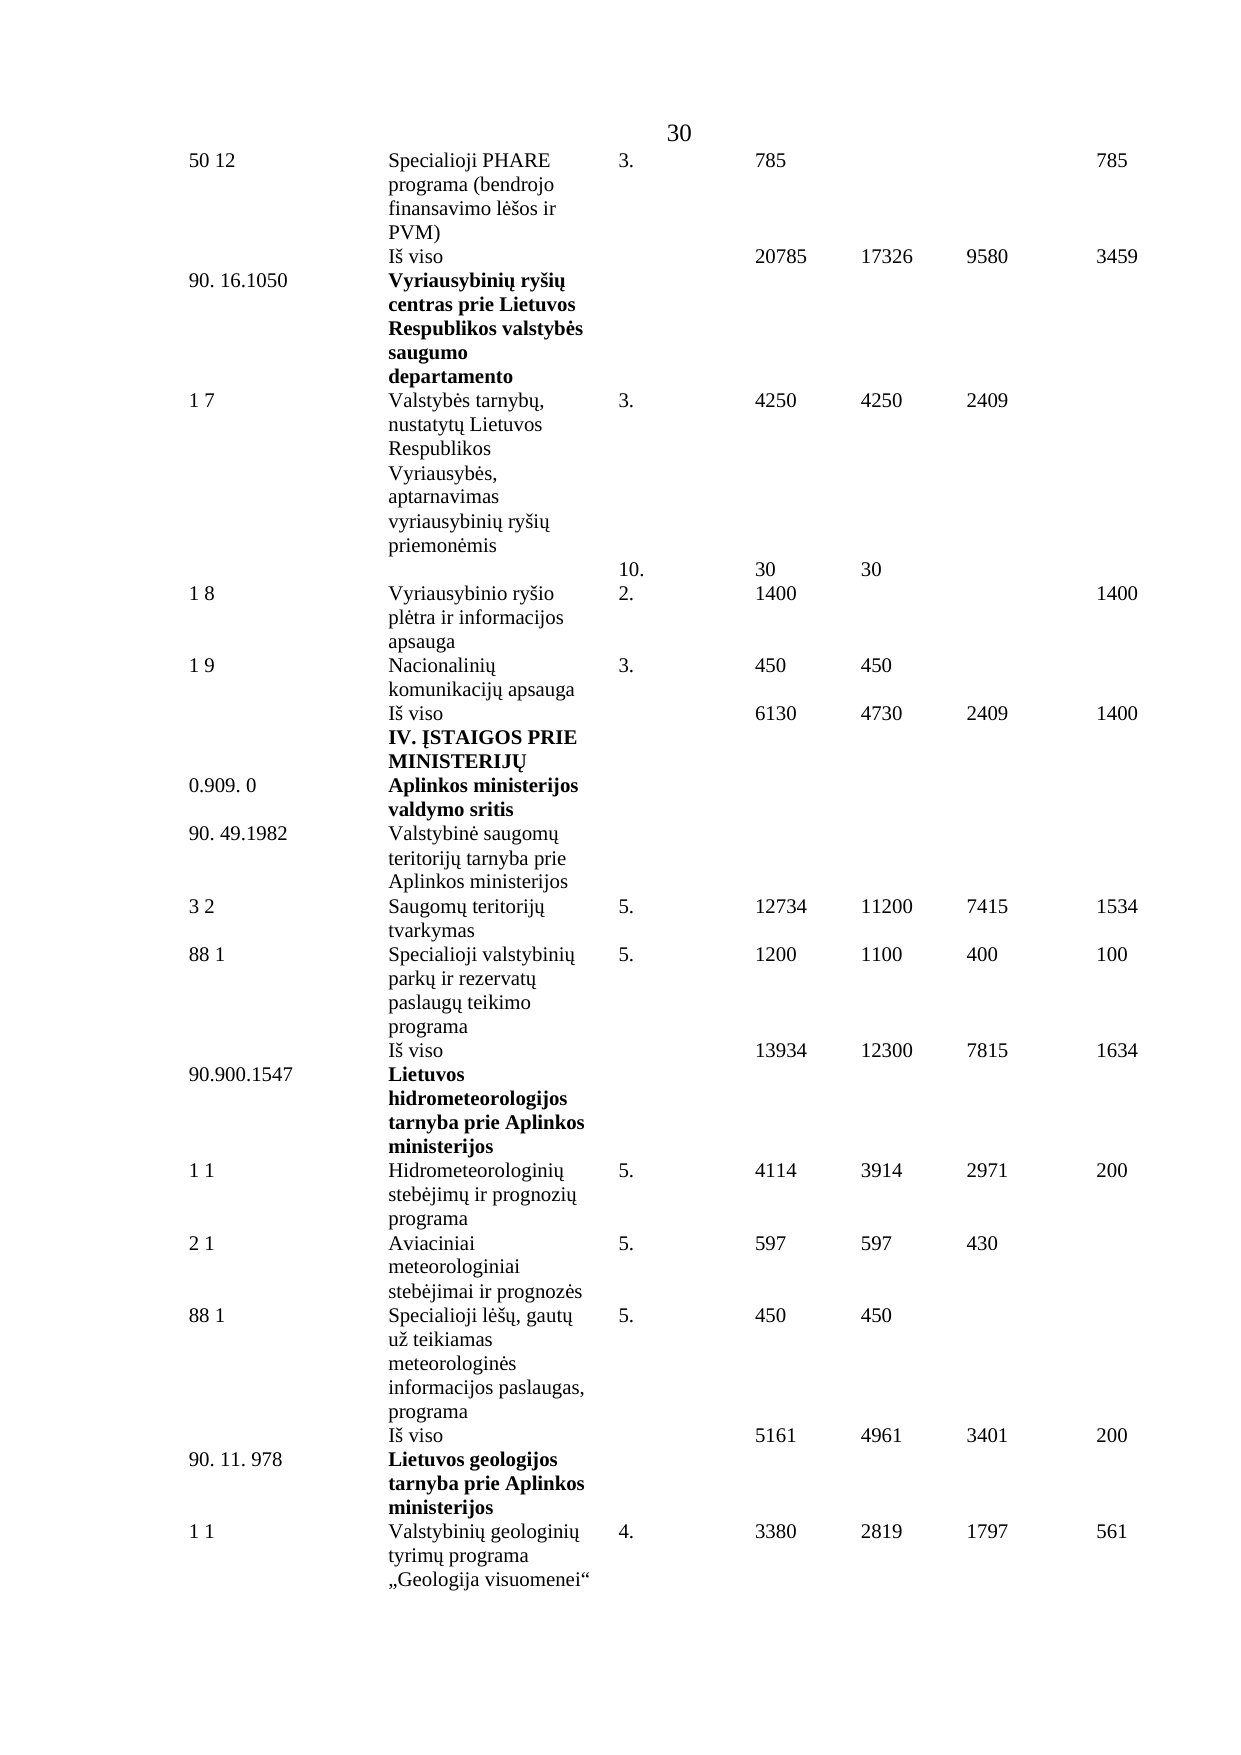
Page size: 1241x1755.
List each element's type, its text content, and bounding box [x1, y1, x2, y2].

table_cell 5. [607, 894, 743, 942]
table_cell 5. [607, 942, 743, 1038]
table_cell 10. [607, 557, 743, 581]
table_cell [1085, 268, 1181, 388]
table_cell 1 9 [177, 653, 377, 701]
table_cell 785 [744, 148, 849, 244]
table_cell Valstybės tarnybų, nustatytų Lietuvos Respublikos Vyriausybės, aptarnavimas vyriausybinių ryšių priemonėmis [377, 388, 607, 557]
table_cell [607, 1423, 743, 1447]
table_cell [1085, 653, 1181, 701]
table_cell Iš viso [377, 244, 607, 268]
table_cell [607, 821, 743, 893]
table_cell [955, 773, 1085, 821]
table_cell 4250 [849, 388, 955, 557]
table_cell [744, 1062, 849, 1158]
table_cell [744, 725, 849, 773]
table_cell [955, 268, 1085, 388]
table_cell [1085, 557, 1181, 581]
table_cell Vyriausybinių ryšių centras prie Lietuvos Respublikos valstybės saugumo departamento [377, 268, 607, 388]
table_cell 1 8 [177, 581, 377, 653]
table_cell [607, 1447, 743, 1519]
table_cell 6130 [744, 701, 849, 725]
table_cell [744, 773, 849, 821]
table_cell [607, 725, 743, 773]
table_cell 5. [607, 1230, 743, 1303]
table_cell 1797 [955, 1519, 1085, 1591]
table_cell [1085, 773, 1181, 821]
table_cell 4250 [744, 388, 849, 557]
table_cell 90. 16.1050 [177, 268, 377, 388]
table_cell [1085, 1303, 1181, 1423]
table_cell [607, 773, 743, 821]
table_cell [955, 653, 1085, 701]
table_cell [177, 557, 377, 581]
table_cell 30 [744, 557, 849, 581]
table_cell [744, 821, 849, 893]
table_cell [955, 581, 1085, 653]
table_cell 1534 [1085, 894, 1181, 942]
table_cell 3401 [955, 1423, 1085, 1447]
table_cell Specialioji valstybinių parkų ir rezervatų paslaugų teikimo programa [377, 942, 607, 1038]
table_cell Lietuvos geologijos tarnyba prie Aplinkos ministerijos [377, 1447, 607, 1519]
table_cell 7415 [955, 894, 1085, 942]
table_cell 1400 [1085, 581, 1181, 653]
table_cell 13934 [744, 1038, 849, 1062]
table_cell 3380 [744, 1519, 849, 1591]
table_cell 11200 [849, 894, 955, 942]
table_cell 3. [607, 653, 743, 701]
table_cell 1 1 [177, 1158, 377, 1230]
table_cell [849, 821, 955, 893]
table_cell 5. [607, 1158, 743, 1230]
table_cell 3914 [849, 1158, 955, 1230]
table_cell 9580 [955, 244, 1085, 268]
table_cell 4114 [744, 1158, 849, 1230]
table_cell 20785 [744, 244, 849, 268]
table_cell Nacionalinių komunikacijų apsauga [377, 653, 607, 701]
table_cell 88 1 [177, 1303, 377, 1423]
table_cell Lietuvos hidrometeorologijos tarnyba prie Aplinkos ministerijos [377, 1062, 607, 1158]
table_cell [377, 557, 607, 581]
table_cell [1085, 821, 1181, 893]
table_cell [607, 1038, 743, 1062]
table_cell Vyriausybinio ryšio plėtra ir informacijos apsauga [377, 581, 607, 653]
table_cell [955, 1447, 1085, 1519]
table_cell 450 [849, 1303, 955, 1423]
table_cell 7815 [955, 1038, 1085, 1062]
table_cell [849, 581, 955, 653]
table_cell [849, 1447, 955, 1519]
table_cell 1100 [849, 942, 955, 1038]
table_cell [607, 701, 743, 725]
table_cell 3459 [1085, 244, 1181, 268]
table_cell [1085, 1447, 1181, 1519]
table_cell Valstybinė saugomų teritorijų tarnyba prie Aplinkos ministerijos [377, 821, 607, 893]
table_cell IV. ĮSTAIGOS PRIE MINISTERIJŲ [377, 725, 607, 773]
table_cell [849, 1062, 955, 1158]
table_cell 90. 11. 978 [177, 1447, 377, 1519]
table_cell 3 2 [177, 894, 377, 942]
table_cell [607, 244, 743, 268]
table_cell 1 1 [177, 1519, 377, 1591]
table_cell [177, 244, 377, 268]
table_cell 50 12 [177, 148, 377, 244]
table_cell [607, 1062, 743, 1158]
table_cell 200 [1085, 1423, 1181, 1447]
table_cell 450 [849, 653, 955, 701]
table_cell 17326 [849, 244, 955, 268]
table_cell 1400 [1085, 701, 1181, 725]
table_cell [849, 773, 955, 821]
table_cell 90.900.1547 [177, 1062, 377, 1158]
table_cell Iš viso [377, 701, 607, 725]
table_cell Aviaciniai meteorologiniai stebėjimai ir prognozės [377, 1230, 607, 1303]
table_cell 597 [849, 1230, 955, 1303]
table_cell 2819 [849, 1519, 955, 1591]
table_cell 90. 49.1982 [177, 821, 377, 893]
table_cell [955, 148, 1085, 244]
table_cell 5. [607, 1303, 743, 1423]
table_cell 1200 [744, 942, 849, 1038]
table_cell 2. [607, 581, 743, 653]
table_cell 30 [849, 557, 955, 581]
table_cell 4730 [849, 701, 955, 725]
table_cell [1085, 1230, 1181, 1303]
table_cell [177, 1038, 377, 1062]
table_cell 450 [744, 653, 849, 701]
table_cell 450 [744, 1303, 849, 1423]
table_cell [1085, 388, 1181, 557]
table_cell 12734 [744, 894, 849, 942]
table_cell [607, 268, 743, 388]
table_cell 100 [1085, 942, 1181, 1038]
table_cell 5161 [744, 1423, 849, 1447]
table_cell [744, 1447, 849, 1519]
table_cell 2 1 [177, 1230, 377, 1303]
table_cell Saugomų teritorijų tvarkymas [377, 894, 607, 942]
table_cell 430 [955, 1230, 1085, 1303]
table_cell [849, 268, 955, 388]
table_cell 4. [607, 1519, 743, 1591]
table_cell Iš viso [377, 1423, 607, 1447]
table_cell [955, 557, 1085, 581]
table_cell 4961 [849, 1423, 955, 1447]
table_cell 1634 [1085, 1038, 1181, 1062]
table_cell 400 [955, 942, 1085, 1038]
table_cell 597 [744, 1230, 849, 1303]
table_cell 2409 [955, 388, 1085, 557]
table_cell [849, 148, 955, 244]
table_cell 200 [1085, 1158, 1181, 1230]
table_cell Valstybinių geologinių tyrimų programa „Geologija visuomenei“ [377, 1519, 607, 1591]
table_cell 12300 [849, 1038, 955, 1062]
table_cell 3. [607, 148, 743, 244]
table_cell Specialioji lėšų, gautų už teikiamas meteorologinės informacijos paslaugas, programa [377, 1303, 607, 1423]
table_cell 88 1 [177, 942, 377, 1038]
table_cell [177, 1423, 377, 1447]
table_cell 1400 [744, 581, 849, 653]
table_cell Aplinkos ministerijos valdymo sritis [377, 773, 607, 821]
table_cell 2409 [955, 701, 1085, 725]
table_cell 561 [1085, 1519, 1181, 1591]
table_cell [849, 725, 955, 773]
table_cell 2971 [955, 1158, 1085, 1230]
table_cell 0.909. 0 [177, 773, 377, 821]
table_cell [744, 268, 849, 388]
table_cell 1 7 [177, 388, 377, 557]
table_cell [1085, 725, 1181, 773]
table_cell Hidrometeorologinių stebėjimų ir prognozių programa [377, 1158, 607, 1230]
table_cell [955, 725, 1085, 773]
table_cell Specialioji PHARE programa (bendrojo finansavimo lėšos ir PVM) [377, 148, 607, 244]
table_cell [955, 821, 1085, 893]
table_cell [177, 701, 377, 725]
table_cell [955, 1062, 1085, 1158]
table_cell [1085, 1062, 1181, 1158]
table_cell Iš viso [377, 1038, 607, 1062]
table_cell [955, 1303, 1085, 1423]
table_cell 3. [607, 388, 743, 557]
table_cell [177, 725, 377, 773]
table_cell 785 [1085, 148, 1181, 244]
